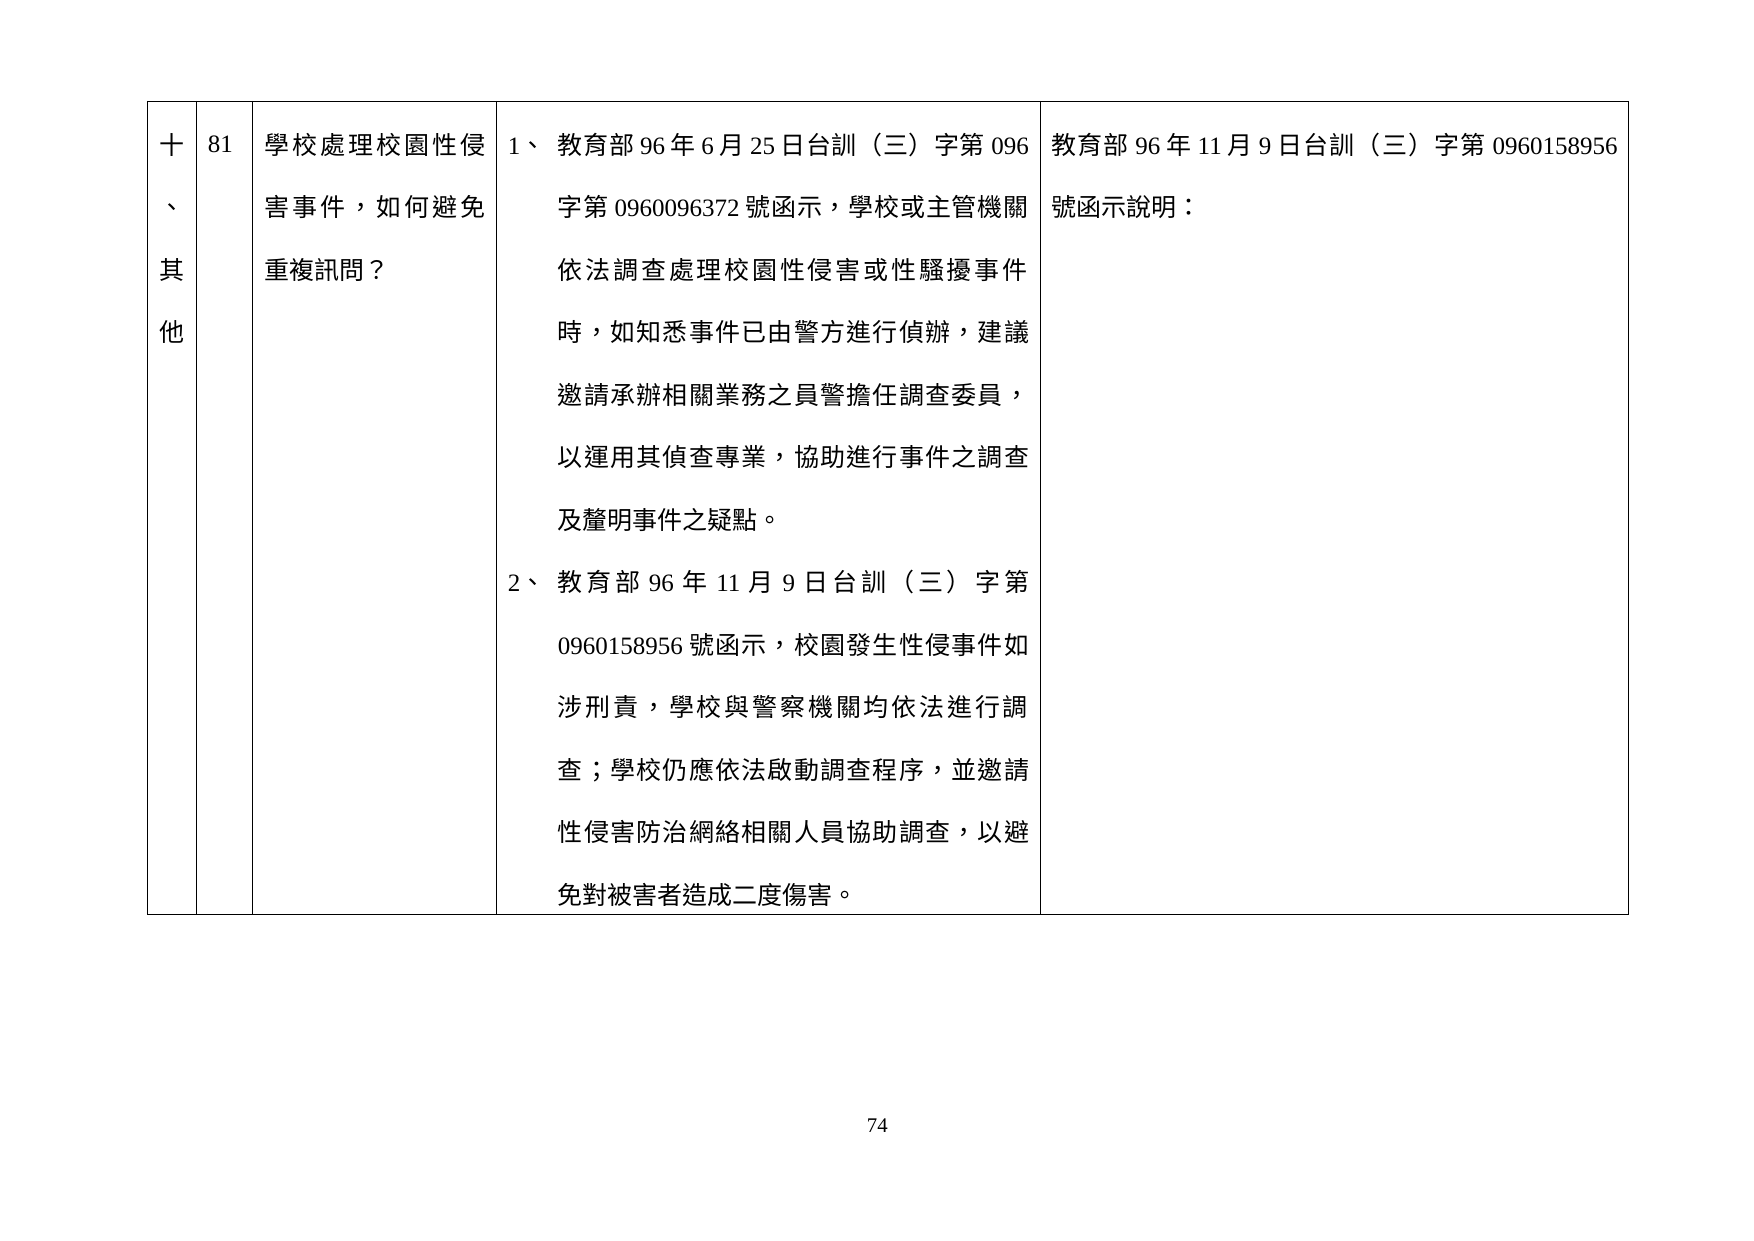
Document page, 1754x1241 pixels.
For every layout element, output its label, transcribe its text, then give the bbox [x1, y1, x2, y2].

table_cell 學校處理校園性侵害事件，如何避免重複訊問？ [253, 102, 496, 914]
table_cell 十 、 其他 [148, 102, 196, 914]
table_cell 教育部96年6月25日台訓（三）字第096字第0960096372號函示，學校或主管機關依法調查處理校園性侵害或性騷擾事件時，如知悉事件已由警方進行偵辦，建議邀請承辦相關業務之員警擔任調查委員，以運用其偵查專業，協助進行事件之調查及釐明事件之疑點。 教育部96年11月9日台訓（三）字第0960158956號函示，校園發生性侵事件如涉刑責，學校與警察機關均依法進行調查；學校仍應依法啟動調查程序，並邀請性侵害防治網絡相關人員協助調查，以避免對被害者造成二度傷害。 [497, 102, 1040, 914]
table_cell 81 [197, 102, 252, 914]
table_cell 教育部96年11月9日台訓（三）字第0960158956號函示說明： [1041, 102, 1628, 914]
